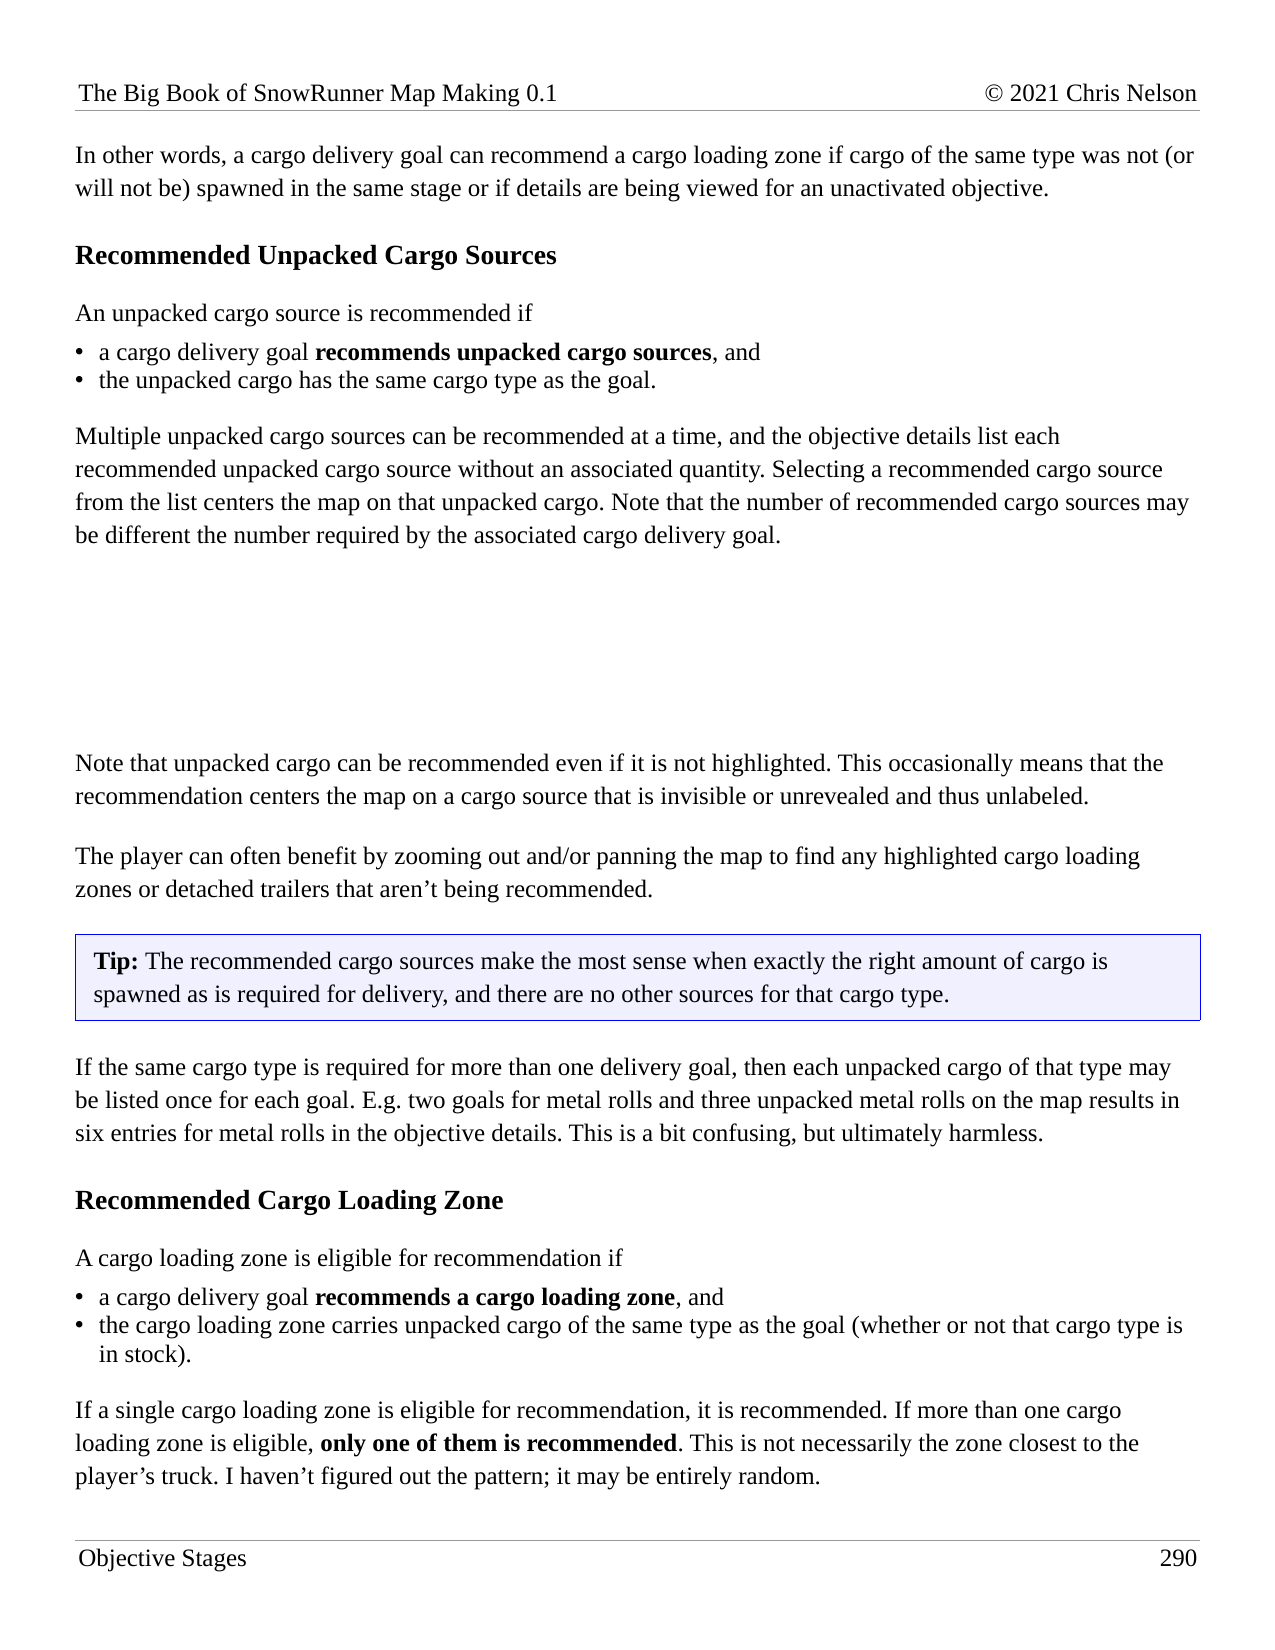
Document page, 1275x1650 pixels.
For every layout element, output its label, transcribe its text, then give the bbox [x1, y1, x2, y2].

text Multiple unpacked cargo sources can be recommended at a time, and the objective details list each recommended unpacked cargo source without an associated quantity. Selecting a recommended cargo source from the list centers the map on that unpacked cargo. Note that the number of recommended cargo sources may be different the number required by the associated cargo delivery goal. [75, 421, 1200, 549]
list a cargo delivery goal recommends a cargo loading zone, and [75, 1282, 1200, 1310]
list the cargo loading zone carries unpacked cargo of the same type as the goal (whether or not that cargo type is in stock). [75, 1310, 1200, 1368]
text If the same cargo type is required for more than one delivery goal, then each unpacked cargo of that type may be listed once for each goal. E.g. two goals for metal rolls and three unpacked metal rolls on the map results in six entries for metal rolls in the objective details. This is a bit confusing, but ultimately harmless. [75, 1052, 1200, 1146]
list a cargo delivery goal recommends unpacked cargo sources, and [75, 337, 1200, 366]
text Note that unpacked cargo can be recommended even if it is not highlighted. This occasionally means that the recommendation centers the map on a cargo source that is invisible or unrevealed and thus unlabeled. [75, 748, 1200, 810]
subtitle Recommended Cargo Loading Zone [75, 1184, 1200, 1216]
text The player can often benefit by zooming out and/or panning the map to find any highlighted cargo loading zones or detached trailers that aren’t being recommended. [75, 841, 1200, 903]
subtitle Recommended Unpacked Cargo Sources [75, 239, 1200, 271]
subtitle An unpacked cargo source is recommended if [75, 298, 1200, 327]
text If a single cargo loading zone is eligible for recommendation, it is recommended. If more than one cargo loading zone is eligible, only one of them is recommended. This is not necessarily the zone closest to the player’s truck. I haven’t figured out the pattern; it may be entirely random. [75, 1395, 1200, 1490]
text In other words, a cargo delivery goal can recommend a cargo loading zone if cargo of the same type was not (or will not be) spawned in the same stage or if details are being viewed for an unactivated objective. [75, 140, 1200, 202]
list the unpacked cargo has the same cargo type as the goal. [75, 366, 1200, 394]
list The recommended cargo sources make the most sense when exactly the right amount of cargo is spawned as is required for delivery, and there are no other sources for that cargo type. [76, 935, 1200, 1020]
subtitle A cargo loading zone is eligible for recommendation if [75, 1243, 1200, 1271]
